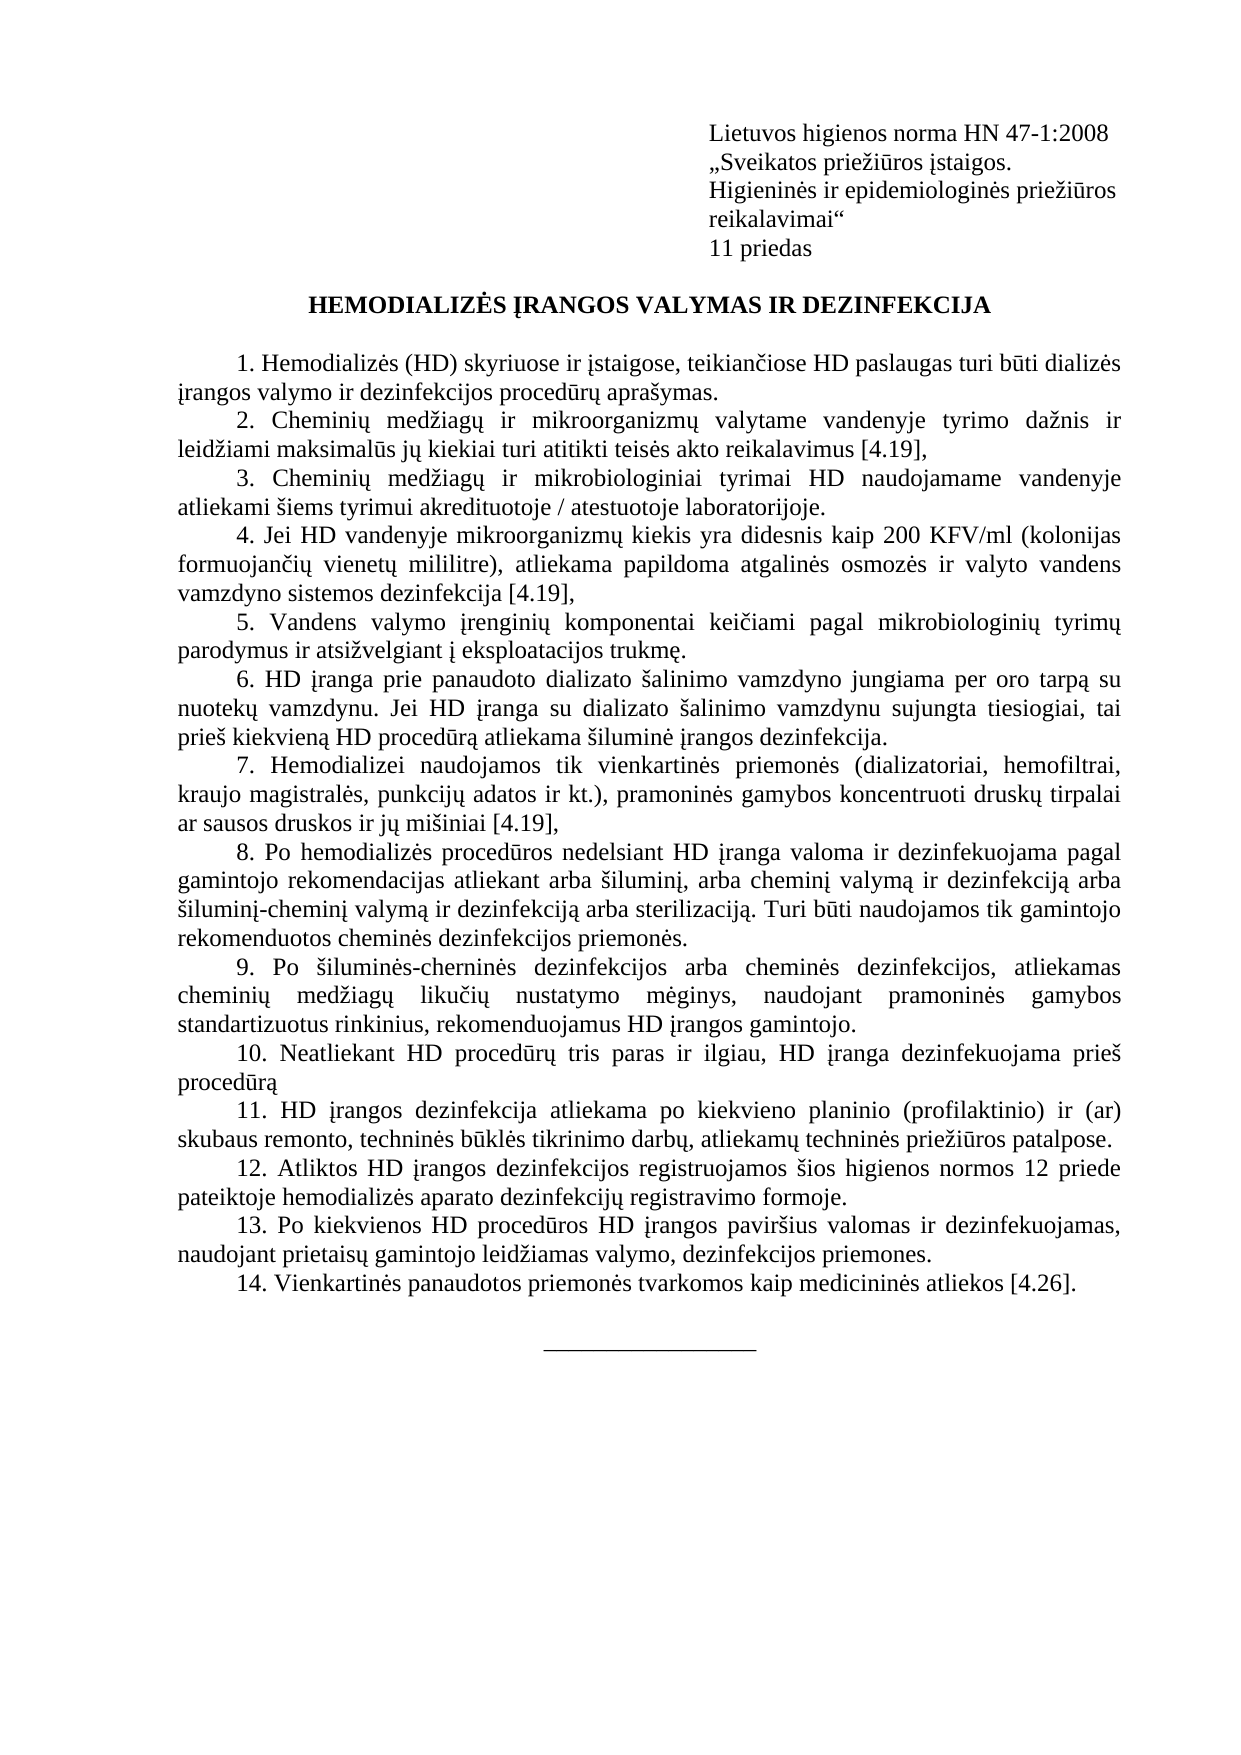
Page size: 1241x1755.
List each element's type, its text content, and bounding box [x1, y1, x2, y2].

text _________________ [177, 1326, 1122, 1354]
text Higieninės ir epidemiologinės priežiūros [177, 176, 1122, 204]
text 6. HD įranga prie panaudoto dializato šalinimo vamzdyno jungiama per oro tarpą su nuotekų vamzdynu. Jei HD įranga su dializato šalinimo vamzdynu sujungta tiesiogiai, tai prieš kiekvieną HD procedūrą atliekama šiluminė įrangos dezinfekcija. [177, 664, 1122, 751]
text 5. Vandens valymo įrenginių komponentai keičiami pagal mikrobiologinių tyrimų parodymus ir atsižvelgiant į eksploatacijos trukmę. [177, 607, 1122, 664]
text „Sveikatos priežiūros įstaigos. [177, 147, 1122, 176]
text 11 priedas [177, 233, 1122, 262]
text 8. Po hemodializės procedūros nedelsiant HD įranga valoma ir dezinfekuojama pagal gamintojo rekomendacijas atliekant arba šiluminį, arba cheminį valymą ir dezinfekciją arba šiluminį-cheminį valymą ir dezinfekciją arba sterilizaciją. Turi būti naudojamos tik gamintojo rekomenduotos cheminės dezinfekcijos priemonės. [177, 837, 1122, 952]
text reikalavimai“ [177, 204, 1122, 233]
text 14. Vienkartinės panaudotos priemonės tvarkomos kaip medicininės atliekos [4.26]. [177, 1268, 1122, 1297]
text 3. Cheminių medžiagų ir mikrobiologiniai tyrimai HD naudojamame vandenyje atliekami šiems tyrimui akredituotoje / atestuotoje laboratorijoje. [177, 463, 1122, 521]
text 12. Atliktos HD įrangos dezinfekcijos registruojamos šios higienos normos 12 priede pateiktoje hemodializės aparato dezinfekcijų registravimo formoje. [177, 1153, 1122, 1211]
text 7. Hemodializei naudojamos tik vienkartinės priemonės (dializatoriai, hemofiltrai, kraujo magistralės, punkcijų adatos ir kt.), pramoninės gamybos koncentruoti druskų tirpalai ar sausos druskos ir jų mišiniai [4.19], [177, 751, 1122, 837]
text HEMODIALIZĖS ĮRANGOS VALYMAS IR DEZINFEKCIJA [177, 291, 1122, 319]
text 9. Po šiluminės-cherninės dezinfekcijos arba cheminės dezinfekcijos, atliekamas cheminių medžiagų likučių nustatymo mėginys, naudojant pramoninės gamybos standartizuotus rinkinius, rekomenduojamus HD įrangos gamintojo. [177, 952, 1122, 1038]
text 4. Jei HD vandenyje mikroorganizmų kiekis yra didesnis kaip 200 KFV/ml (kolonijas formuojančių vienetų mililitre), atliekama papildoma atgalinės osmozės ir valyto vandens vamzdyno sistemos dezinfekcija [4.19], [177, 521, 1122, 607]
text Lietuvos higienos norma HN 47-1:2008 [709, 118, 1122, 147]
text 11. HD įrangos dezinfekcija atliekama po kiekvieno planinio (profilaktinio) ir (ar) skubaus remonto, techninės būklės tikrinimo darbų, atliekamų techninės priežiūros patalpose. [177, 1096, 1122, 1153]
text 2. Cheminių medžiagų ir mikroorganizmų valytame vandenyje tyrimo dažnis ir leidžiami maksimalūs jų kiekiai turi atitikti teisės akto reikalavimus [4.19], [177, 406, 1122, 463]
text 13. Po kiekvienos HD procedūros HD įrangos paviršius valomas ir dezinfekuojamas, naudojant prietaisų gamintojo leidžiamas valymo, dezinfekcijos priemones. [177, 1211, 1122, 1268]
text 10. Neatliekant HD procedūrų tris paras ir ilgiau, HD įranga dezinfekuojama prieš procedūrą [177, 1038, 1122, 1096]
text 1. Hemodializės (HD) skyriuose ir įstaigose, teikiančiose HD paslaugas turi būti dializės įrangos valymo ir dezinfekcijos procedūrų aprašymas. [177, 348, 1122, 406]
